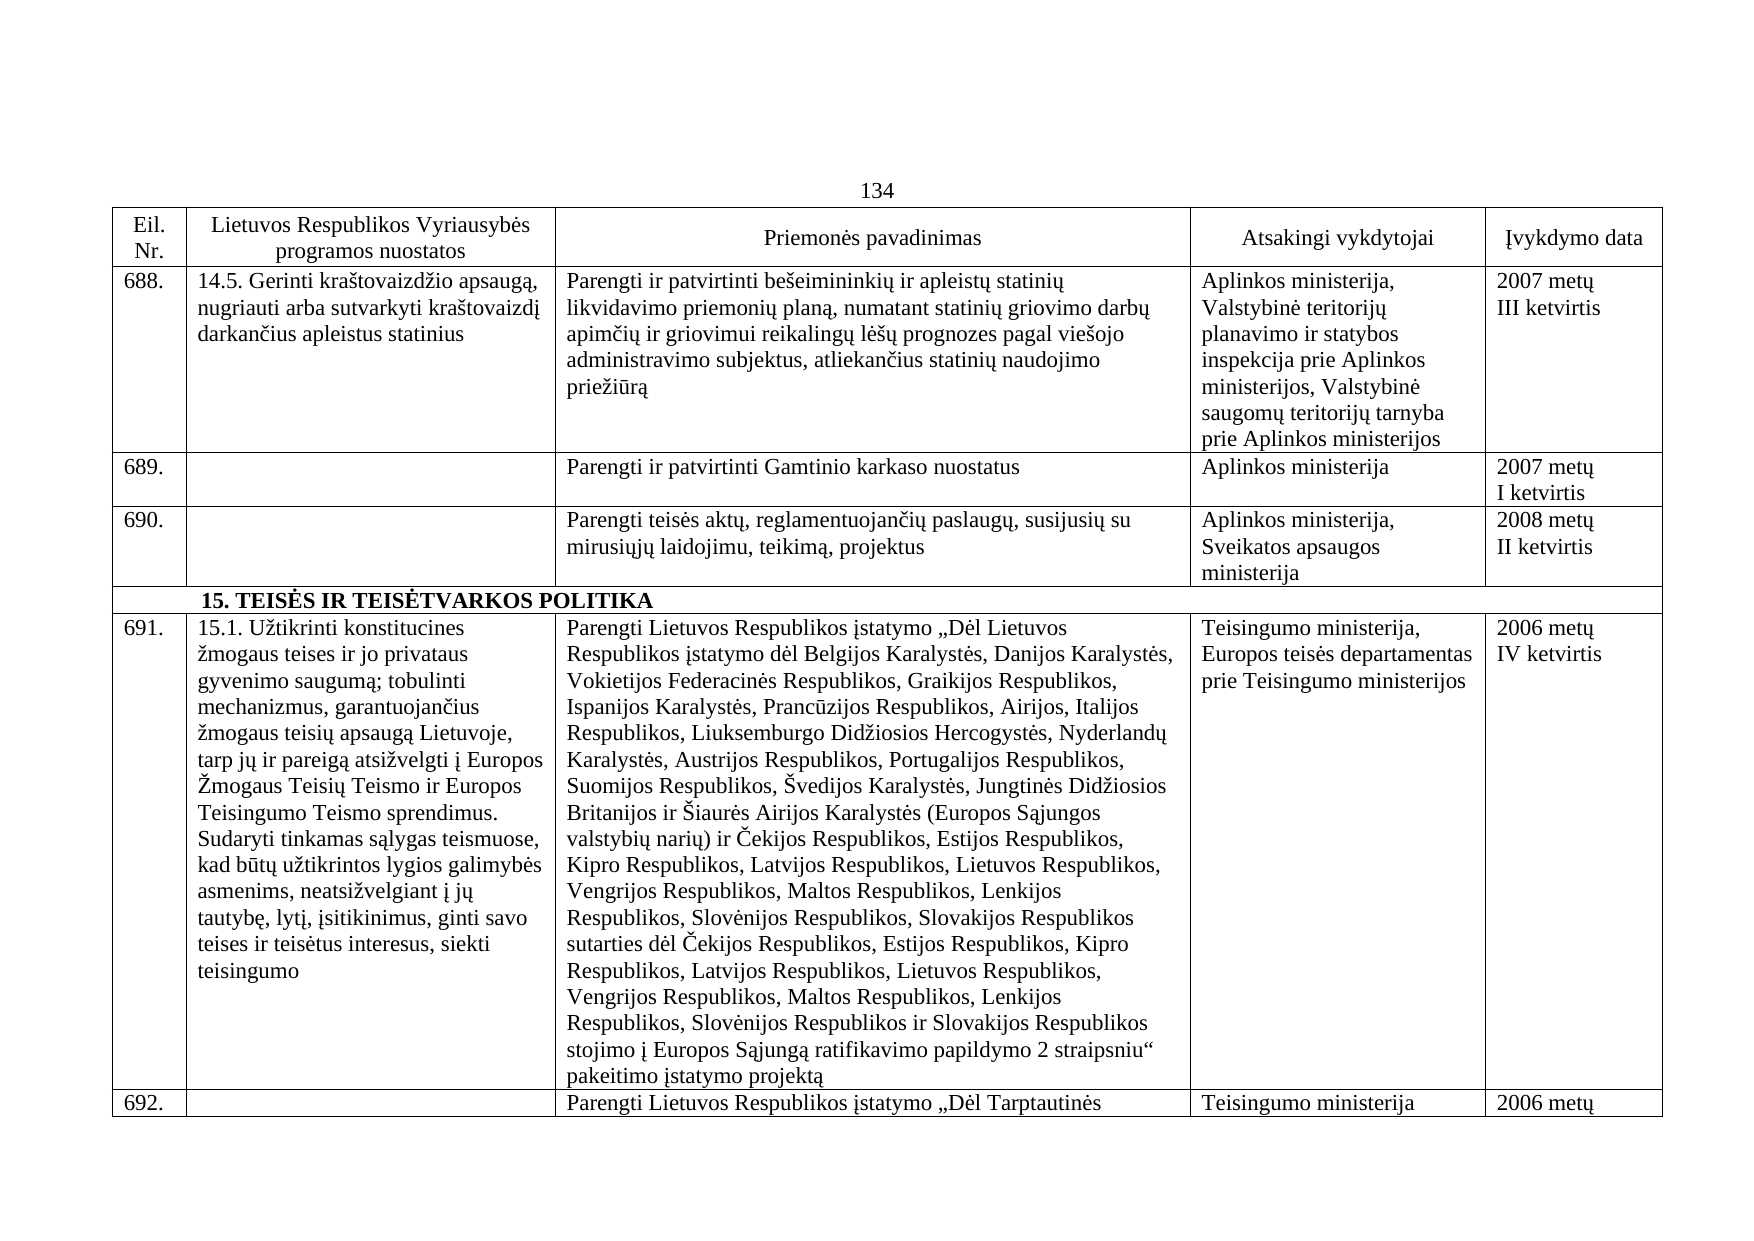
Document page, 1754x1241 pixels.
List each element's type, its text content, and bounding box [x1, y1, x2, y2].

table_cell 2007 metų III ketvirtis [1486, 267, 1662, 452]
table_cell Teisingumo ministerija [1191, 1090, 1485, 1116]
table_cell 15.1. Užtikrinti konstitucines žmogaus teises ir jo privataus gyvenimo saugumą; tobulinti mechanizmus, garantuojančius žmogaus teisių apsaugą Lietuvoje, tarp jų ir pareigą atsižvelgti į Europos Žmogaus Teisių Teismo ir Europos Teisingumo Teismo sprendimus. Sudaryti tinkamas sąlygas teismuose, kad būtų užtikrintos lygios galimybės asmenims, neatsižvelgiant į jų tautybę, lytį, įsitikinimus, ginti savo teises ir teisėtus interesus, siekti teisingumo [187, 614, 555, 1088]
table_cell 692. [113, 1090, 186, 1116]
table_cell Parengti teisės aktų, reglamentuojančių paslaugų, susijusių su mirusiųjų laidojimu, teikimą, projektus [556, 507, 1190, 586]
table_header Priemonės pavadinimas [556, 208, 1190, 266]
table_header Įvykdymo data [1486, 208, 1662, 266]
table_cell Teisingumo ministerija, Europos teisės departamentas prie Teisingumo ministerijos [1191, 614, 1485, 1088]
table_cell Parengti Lietuvos Respublikos įstatymo „Dėl Tarptautinės [556, 1090, 1190, 1116]
table_cell 2007 metų I ketvirtis [1486, 453, 1662, 506]
table_cell Aplinkos ministerija, Valstybinė teritorijų planavimo ir statybos inspekcija prie Aplinkos ministerijos, Valstybinė saugomų teritorijų tarnyba prie Aplinkos ministerijos [1191, 267, 1485, 452]
table_cell Parengti Lietuvos Respublikos įstatymo „Dėl Lietuvos Respublikos įstatymo dėl Belgijos Karalystės, Danijos Karalystės, Vokietijos Federacinės Respublikos, Graikijos Respublikos, Ispanijos Karalystės, Prancūzijos Respublikos, Airijos, Italijos Respublikos, Liuksemburgo Didžiosios Hercogystės, Nyderlandų Karalystės, Austrijos Respublikos, Portugalijos Respublikos, Suomijos Respublikos, Švedijos Karalystės, Jungtinės Didžiosios Britanijos ir Šiaurės Airijos Karalystės (Europos Sąjungos valstybių narių) ir Čekijos Respublikos, Estijos Respublikos, Kipro Respublikos, Latvijos Respublikos, Lietuvos Respublikos, Vengrijos Respublikos, Maltos Respublikos, Lenkijos Respublikos, Slovėnijos Respublikos, Slovakijos Respublikos sutarties dėl Čekijos Respublikos, Estijos Respublikos, Kipro Respublikos, Latvijos Respublikos, Lietuvos Respublikos, Vengrijos Respublikos, Maltos Respublikos, Lenkijos Respublikos, Slovėnijos Respublikos ir Slovakijos Respublikos stojimo į Europos Sąjungą ratifikavimo papildymo 2 straipsniu“ pakeitimo įstatymo projektą [556, 614, 1190, 1088]
table_cell 2006 metų [1486, 1090, 1662, 1116]
table_cell 689. [113, 453, 186, 506]
table_cell Parengti ir patvirtinti Gamtinio karkaso nuostatus [556, 453, 1190, 506]
table_cell [187, 1090, 555, 1116]
table_cell 2008 metų II ketvirtis [1486, 507, 1662, 586]
table_cell Aplinkos ministerija, Sveikatos apsaugos ministerija [1191, 507, 1485, 586]
table_cell [187, 453, 555, 506]
table_cell 690. [113, 507, 186, 586]
table_header Atsakingi vykdytojai [1191, 208, 1485, 266]
table_cell 691. [113, 614, 186, 1088]
table_header Eil. Nr. [113, 208, 186, 266]
table_cell 14.5. Gerinti kraštovaizdžio apsaugą, nugriauti arba sutvarkyti kraštovaizdį darkančius apleistus statinius [187, 267, 555, 452]
table_cell 15. TEISĖS IR TEISĖTVARKOS POLITIKA [113, 587, 1662, 613]
table_cell [187, 507, 555, 586]
table_cell 2006 metų IV ketvirtis [1486, 614, 1662, 1088]
table_header Lietuvos Respublikos Vyriausybės programos nuostatos [187, 208, 555, 266]
table_cell 688. [113, 267, 186, 452]
table_cell Aplinkos ministerija [1191, 453, 1485, 506]
table_cell Parengti ir patvirtinti bešeimininkių ir apleistų statinių likvidavimo priemonių planą, numatant statinių griovimo darbų apimčių ir griovimui reikalingų lėšų prognozes pagal viešojo administravimo subjektus, atliekančius statinių naudojimo priežiūrą [556, 267, 1190, 452]
